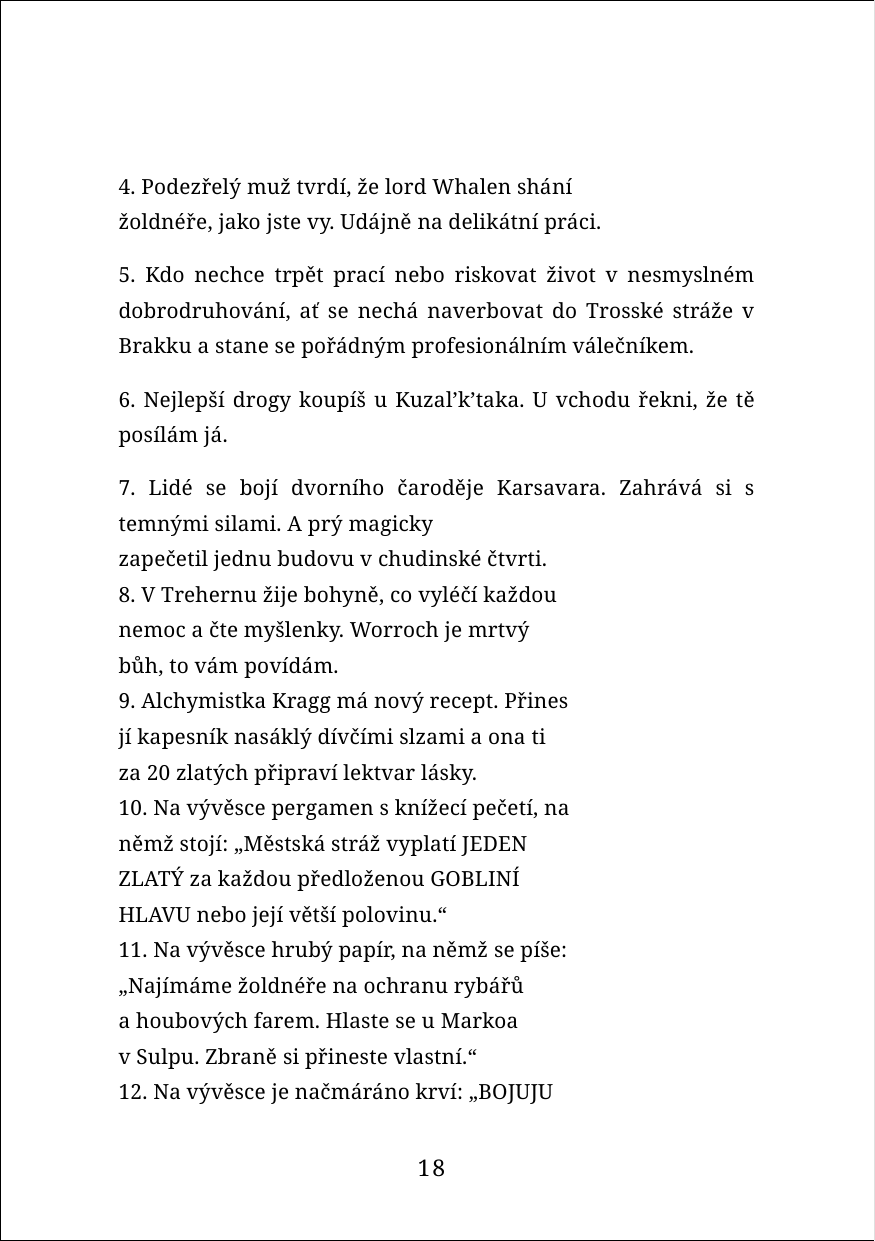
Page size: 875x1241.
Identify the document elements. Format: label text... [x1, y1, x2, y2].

text 5. Kdo nechce trpět prací nebo riskovat život v nesmyslném dobrodruhování, ať se nechá naverbovat do Trosské stráže v Brakku a stane se pořádným profesionálním válečníkem. [118, 261, 756, 360]
text 6. Nejlepší drogy koupíš u Kuzal’k’taka. U vchodu řekni, že tě posílám já. [118, 385, 756, 449]
text 7. Lidé se bojí dvorního čaroděje Karsavara. Zahrává si s temnými silami. A prý magicky zapečetil jednu budovu v chudinské čtvrti. 8. V Trehernu žije bohyně, co vyléčí každou nemoc a čte myšlenky. Worroch je mrtvý bůh, to vám povídám. 9. Alchymistka Kragg má nový recept. Přines jí kapesník nasáklý dívčími slzami a ona ti za 20 zlatých připraví lektvar lásky. 10. Na vývěsce pergamen s knížecí pečetí, na němž stojí: „Městská stráž vyplatí JEDEN ZLATÝ za každou předloženou GOBLINÍ HLAVU nebo její větší polovinu.“ 11. Na vývěsce hrubý papír, na němž se píše: „Najímáme žoldnéře na ochranu rybářů a houbových farem. Hlaste se u Markoa v Sulpu. Zbraně si přineste vlastní.“ 12. Na vývěsce je načmáráno krví: „BOJUJU [118, 473, 756, 1106]
text 4. Podezřelý muž tvrdí, že lord Whalen shání žoldnéře, jako jste vy. Udájně na delikátní práci. [118, 172, 756, 236]
